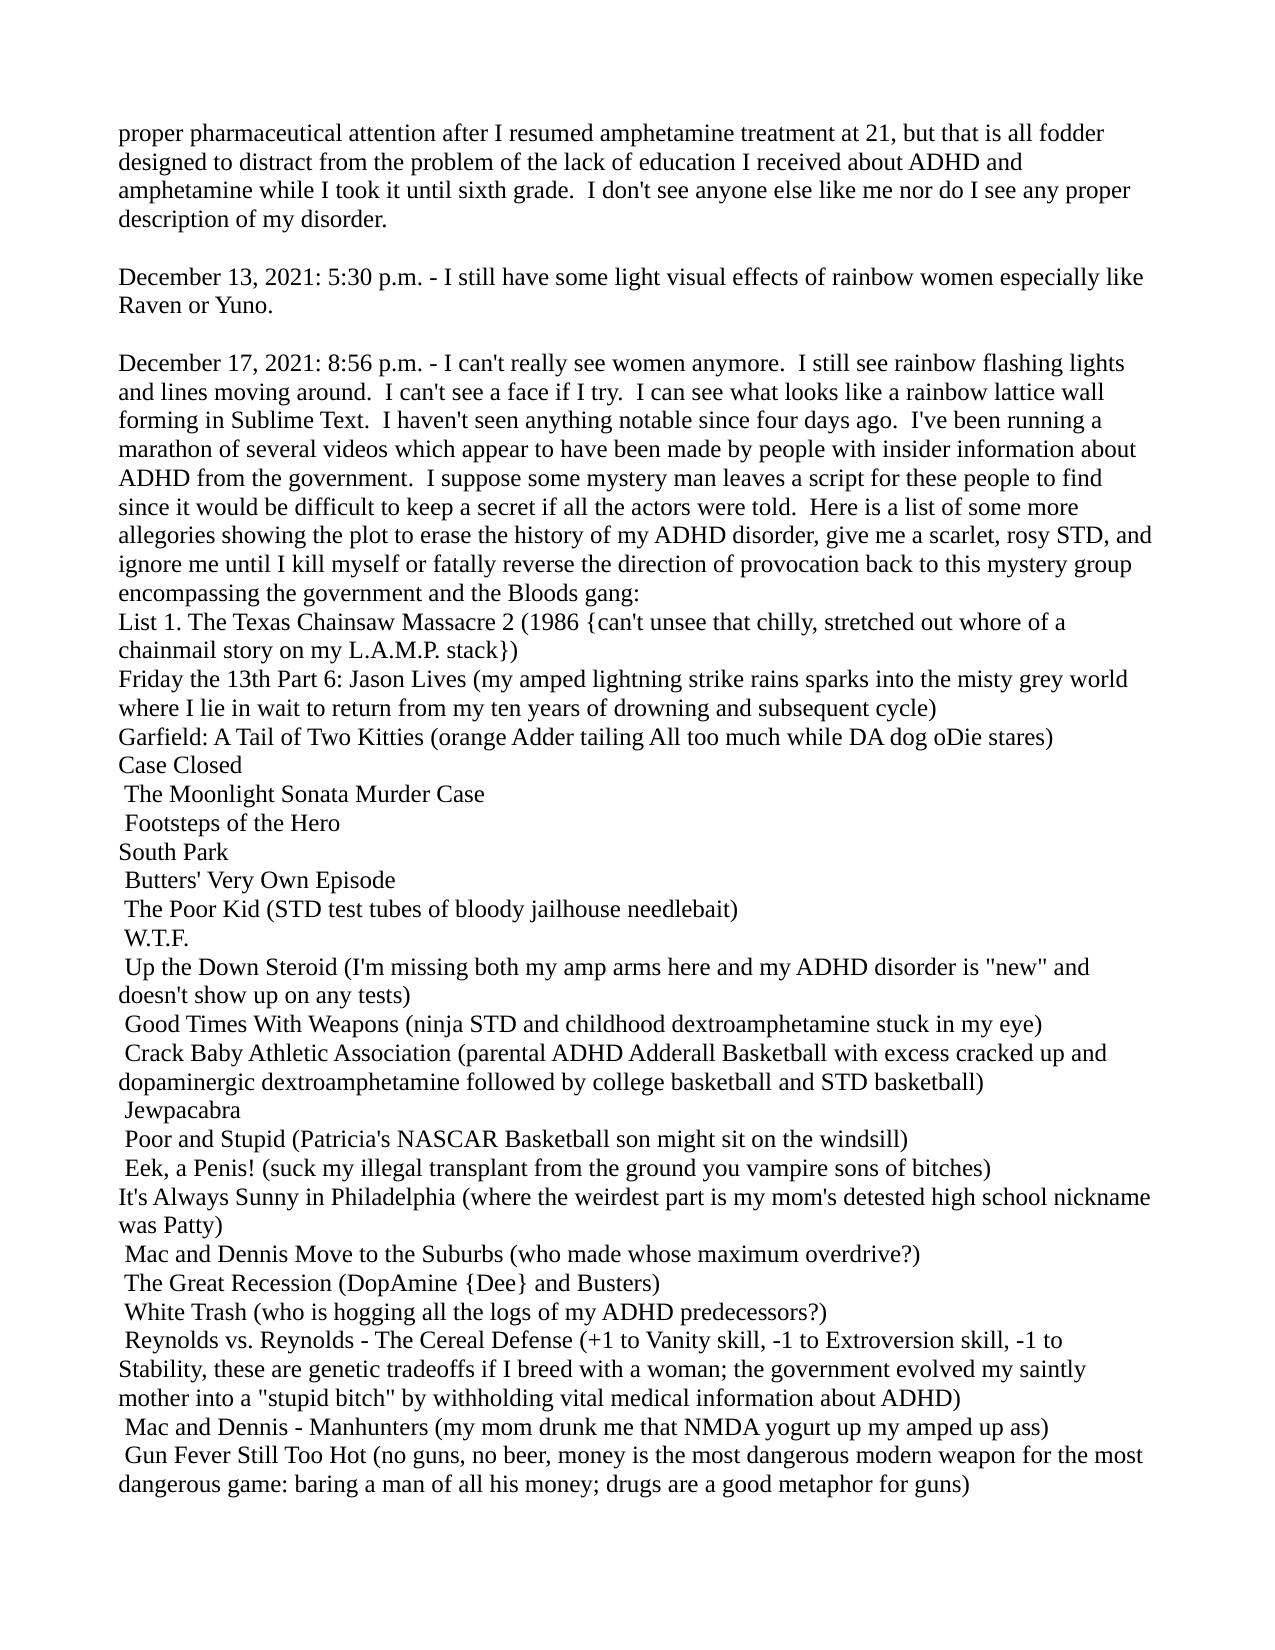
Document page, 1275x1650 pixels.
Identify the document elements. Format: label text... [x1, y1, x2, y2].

text Butters' Very Own Episode [118, 866, 1157, 894]
text Garfield: A Tail of Two Kitties (orange Adder tailing All too much while DA dog oDie stares) [118, 722, 1157, 751]
text The Moonlight Sonata Murder Case [118, 779, 1157, 808]
text Crack Baby Athletic Association (parental ADHD Adderall Basketball with excess cracked up and dopaminergic dextroamphetamine followed by college basketball and STD basketball) [118, 1038, 1157, 1096]
text The Great Recession (DopAmine {Dee} and Busters) [118, 1268, 1157, 1297]
text White Trash (who is hogging all the logs of my ADHD predecessors?) [118, 1297, 1157, 1326]
text proper pharmaceutical attention after I resumed amphetamine treatment at 21, but that is all fodder designed to distract from the problem of the lack of education I received about ADHD and amphetamine while I took it until sixth grade. I don't see anyone else like me nor do I see any proper description of my disorder. [118, 118, 1157, 233]
text Case Closed [118, 751, 1157, 779]
text Good Times With Weapons (ninja STD and childhood dextroamphetamine stuck in my eye) [118, 1009, 1157, 1038]
text Footsteps of the Hero [118, 808, 1157, 837]
text Gun Fever Still Too Hot (no guns, no beer, money is the most dangerous modern weapon for the most dangerous game: baring a man of all his money; drugs are a good metaphor for guns) [118, 1441, 1157, 1498]
text December 13, 2021: 5:30 p.m. - I still have some light visual effects of rainbow women especially like Raven or Yuno. [118, 262, 1157, 319]
text South Park [118, 837, 1157, 866]
text List 1. The Texas Chainsaw Massacre 2 (1986 {can't unsee that chilly, stretched out whore of a chainmail story on my L.A.M.P. stack}) [118, 607, 1157, 664]
text W.T.F. [118, 923, 1157, 952]
text Mac and Dennis Move to the Suburbs (who made whose maximum overdrive?) [118, 1239, 1157, 1268]
text Poor and Stupid (Patricia's NASCAR Basketball son might sit on the windsill) [118, 1124, 1157, 1153]
text Reynolds vs. Reynolds - The Cereal Defense (+1 to Vanity skill, -1 to Extroversion skill, -1 to Stability, these are genetic tradeoffs if I breed with a woman; the government evolved my saintly mother into a "stupid bitch" by withholding vital medical information about ADHD) [118, 1326, 1157, 1412]
text Jewpacabra [118, 1096, 1157, 1124]
text It's Always Sunny in Philadelphia (where the weirdest part is my mom's detested high school nickname was Patty) [118, 1182, 1157, 1239]
text The Poor Kid (STD test tubes of bloody jailhouse needlebait) [118, 894, 1157, 923]
text Up the Down Steroid (I'm missing both my amp arms here and my ADHD disorder is "new" and doesn't show up on any tests) [118, 952, 1157, 1009]
text December 17, 2021: 8:56 p.m. - I can't really see women anymore. I still see rainbow flashing lights and lines moving around. I can't see a face if I try. I can see what looks like a rainbow lattice wall forming in Sublime Text. I haven't seen anything notable since four days ago. I've been running a marathon of several videos which appear to have been made by people with insider information about ADHD from the government. I suppose some mystery man leaves a script for these people to find since it would be difficult to keep a secret if all the actors were told. Here is a list of some more allegories showing the plot to erase the history of my ADHD disorder, give me a scarlet, rosy STD, and ignore me until I kill myself or fatally reverse the direction of provocation back to this mystery group encompassing the government and the Bloods gang: [118, 348, 1157, 607]
text Friday the 13th Part 6: Jason Lives (my amped lightning strike rains sparks into the misty grey world where I lie in wait to return from my ten years of drowning and subsequent cycle) [118, 664, 1157, 722]
text Eek, a Penis! (suck my illegal transplant from the ground you vampire sons of bitches) [118, 1153, 1157, 1182]
text Mac and Dennis - Manhunters (my mom drunk me that NMDA yogurt up my amped up ass) [118, 1412, 1157, 1441]
